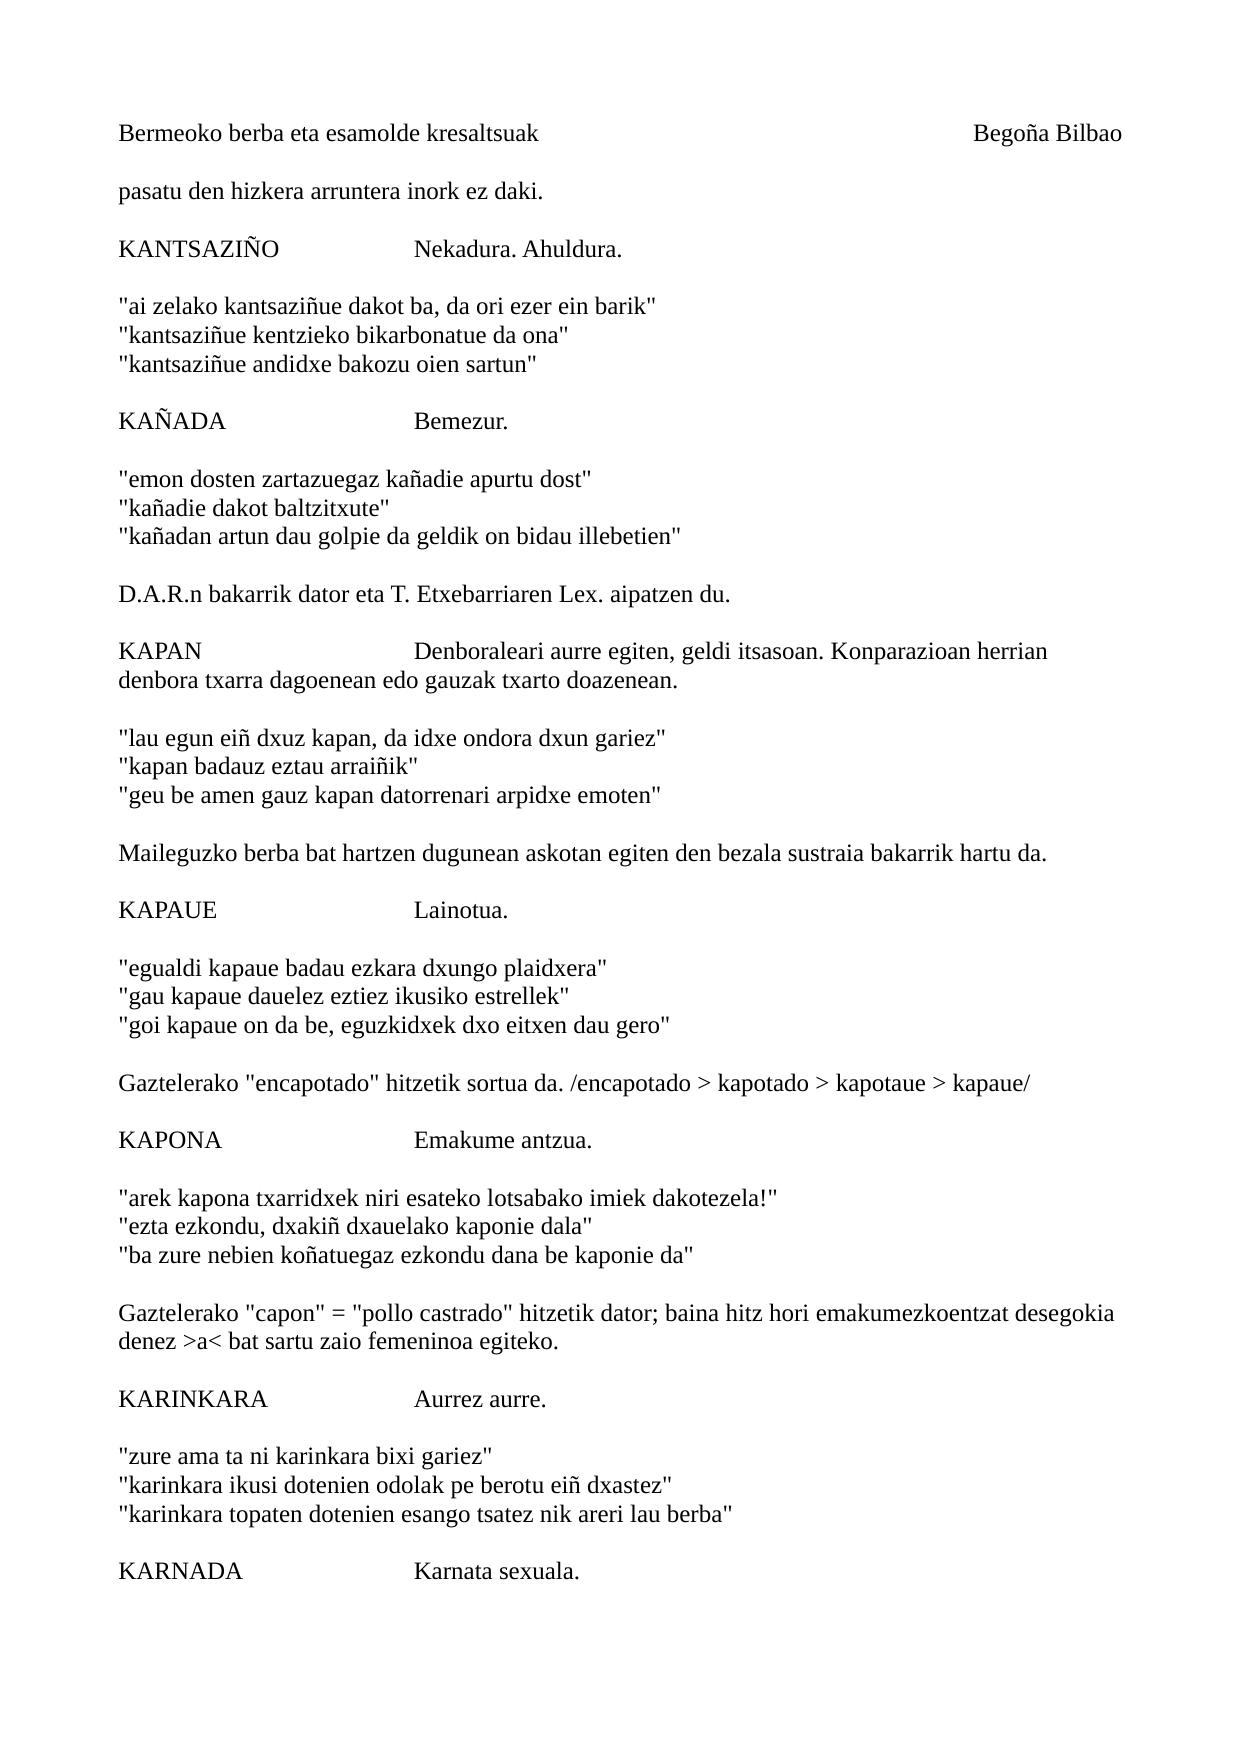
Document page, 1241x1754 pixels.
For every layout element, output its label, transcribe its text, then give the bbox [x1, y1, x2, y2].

text KAPAUE Lainotua. [118, 895, 1122, 924]
text KARNADA Karnata sexuala. [118, 1556, 1122, 1585]
text KAPAN Denboraleari aurre egiten, geldi itsasoan. Konparazioan herrian denbora txarra dagoenean edo gauzak txarto doazenean. [118, 636, 1122, 694]
text "ai zelako kantsaziñue dakot ba, da ori ezer ein barik" [118, 291, 1122, 320]
text "arek kapona txarridxek niri esateko lotsabako imiek dakotezela!" [118, 1183, 1122, 1211]
text "kañadie dakot baltzitxute" [118, 493, 1122, 521]
text "zure ama ta ni karinkara bixi gariez" [118, 1441, 1122, 1470]
text "kañadan artun dau golpie da geldik on bidau illebetien" [118, 521, 1122, 550]
text "egualdi kapaue badau ezkara dxungo plaidxera" [118, 953, 1122, 981]
text "geu be amen gauz kapan datorrenari arpidxe emoten" [118, 780, 1122, 809]
text "emon dosten zartazuegaz kañadie apurtu dost" [118, 464, 1122, 493]
text "karinkara ikusi dotenien odolak pe berotu eiñ dxastez" [118, 1470, 1122, 1499]
text "kapan badauz eztau arraiñik" [118, 751, 1122, 780]
text "ba zure nebien koñatuegaz ezkondu dana be kaponie da" [118, 1240, 1122, 1269]
text Gaztelerako "encapotado" hitzetik sortua da. /encapotado > kapotado > kapotaue > kapaue/ [118, 1068, 1122, 1096]
text "karinkara topaten dotenien esango tsatez nik areri lau berba" [118, 1499, 1122, 1528]
text "kantsaziñue kentzieko bikarbonatue da ona" [118, 320, 1122, 349]
text "goi kapaue on da be, eguzkidxek dxo eitxen dau gero" [118, 1010, 1122, 1039]
text KARINKARA Aurrez aurre. [118, 1384, 1122, 1413]
text KAPONA Emakume antzua. [118, 1125, 1122, 1154]
text "ezta ezkondu, dxakiñ dxauelako kaponie dala" [118, 1211, 1122, 1240]
text pasatu den hizkera arruntera inork ez daki. [118, 176, 1122, 205]
text Gaztelerako "capon" = "pollo castrado" hitzetik dator; baina hitz hori emakumezkoentzat desegokia denez >a< bat sartu zaio femeninoa egiteko. [118, 1298, 1122, 1355]
text "gau kapaue dauelez eztiez ikusiko estrellek" [118, 981, 1122, 1010]
text Maileguzko berba bat hartzen dugunean askotan egiten den bezala sustraia bakarrik hartu da. [118, 838, 1122, 866]
text "kantsaziñue andidxe bakozu oien sartun" [118, 349, 1122, 378]
text KAÑADA Bemezur. [118, 406, 1122, 435]
text D.A.R.n bakarrik dator eta T. Etxebarriaren Lex. aipatzen du. [118, 579, 1122, 608]
text "lau egun eiñ dxuz kapan, da idxe ondora dxun gariez" [118, 723, 1122, 751]
text KANTSAZIÑO Nekadura. Ahuldura. [118, 234, 1122, 263]
